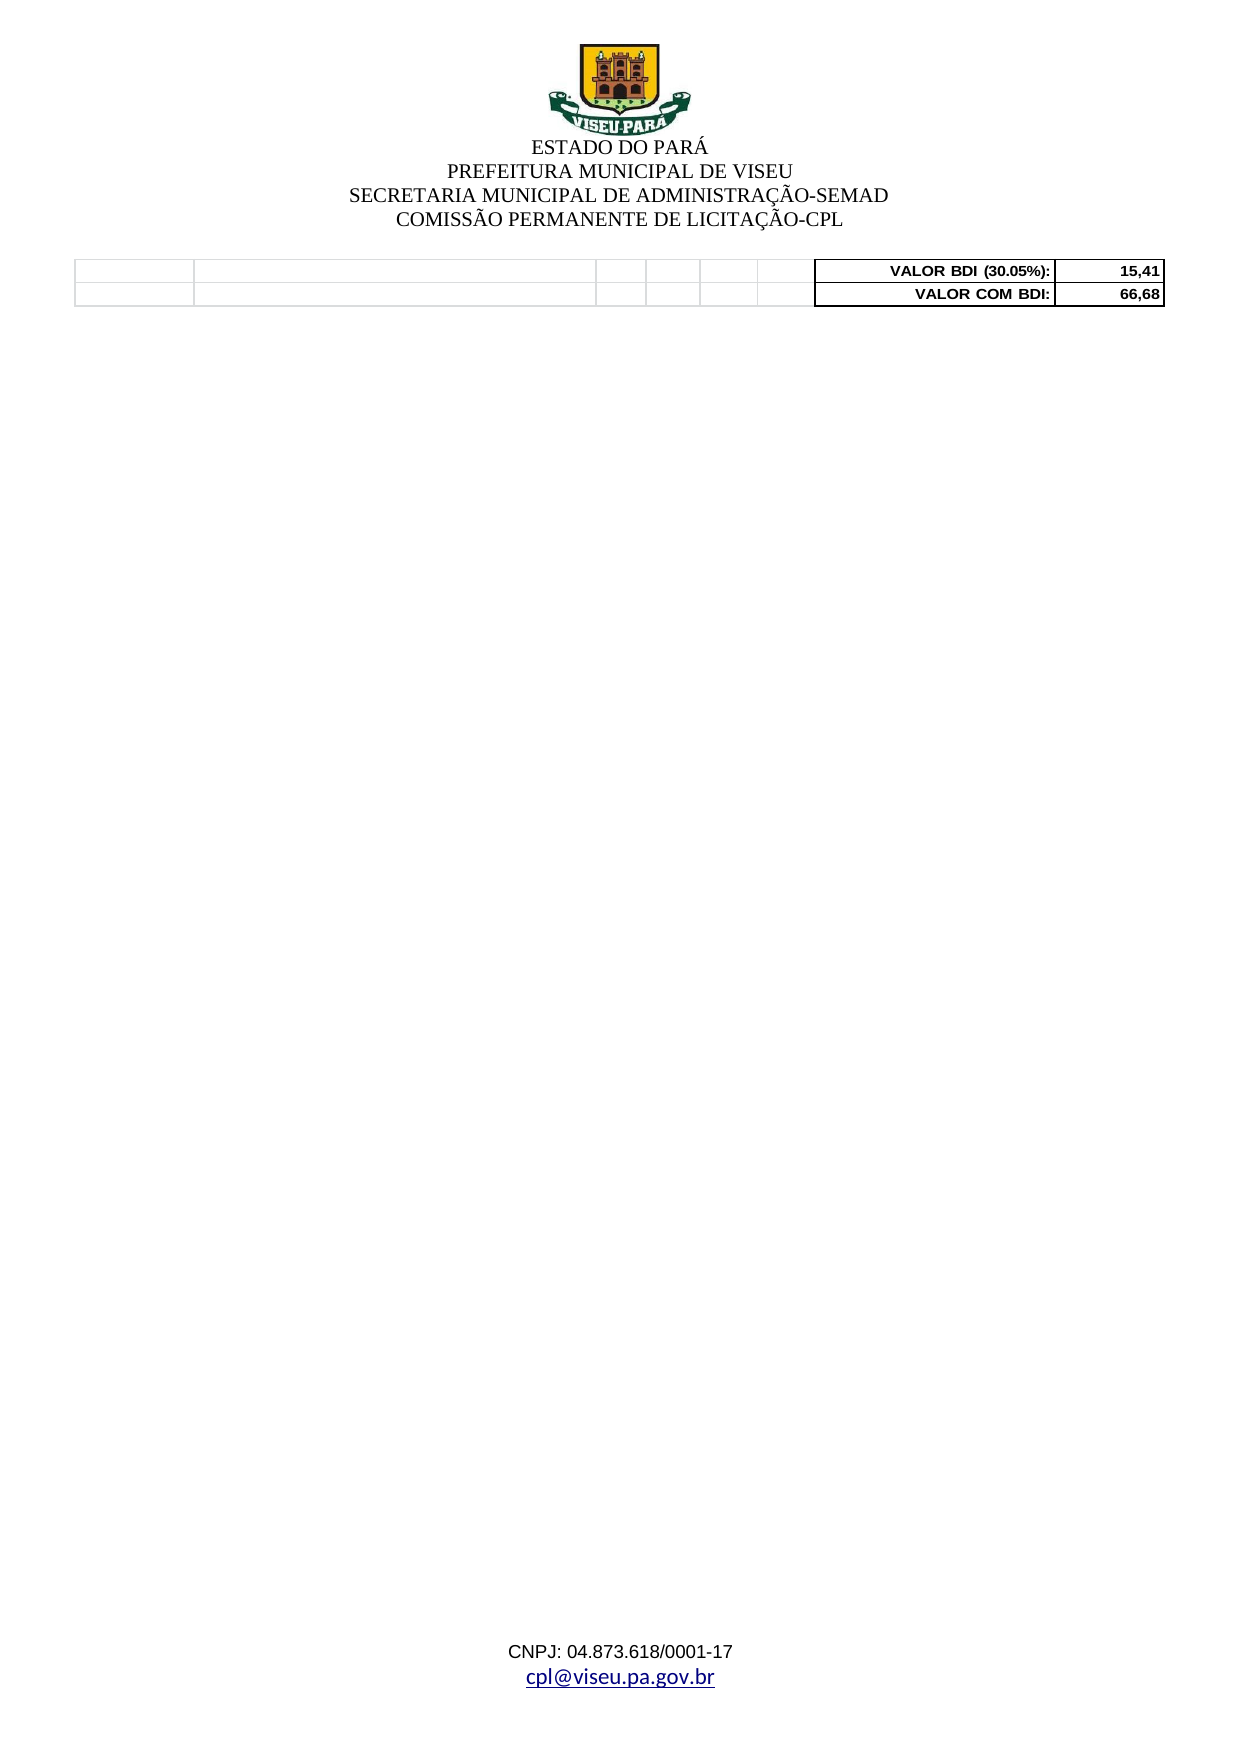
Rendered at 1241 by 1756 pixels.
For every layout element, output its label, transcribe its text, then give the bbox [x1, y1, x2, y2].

table_cell [195, 283, 595, 305]
table_cell [195, 260, 595, 282]
table_cell 66,68 [1056, 283, 1163, 305]
table_cell VALOR COM BDI: [816, 283, 1054, 305]
table_cell [76, 283, 193, 305]
table_cell [701, 260, 757, 282]
table_cell [76, 260, 193, 282]
table_cell [758, 283, 814, 305]
table_cell VALOR BDI (30.05%): [816, 260, 1054, 282]
table_cell [597, 283, 645, 305]
table_cell 15,41 [1056, 260, 1163, 282]
table_cell [647, 283, 699, 305]
table_cell [701, 283, 757, 305]
table_cell [597, 260, 645, 282]
table_cell [758, 260, 814, 282]
table_cell [647, 260, 699, 282]
